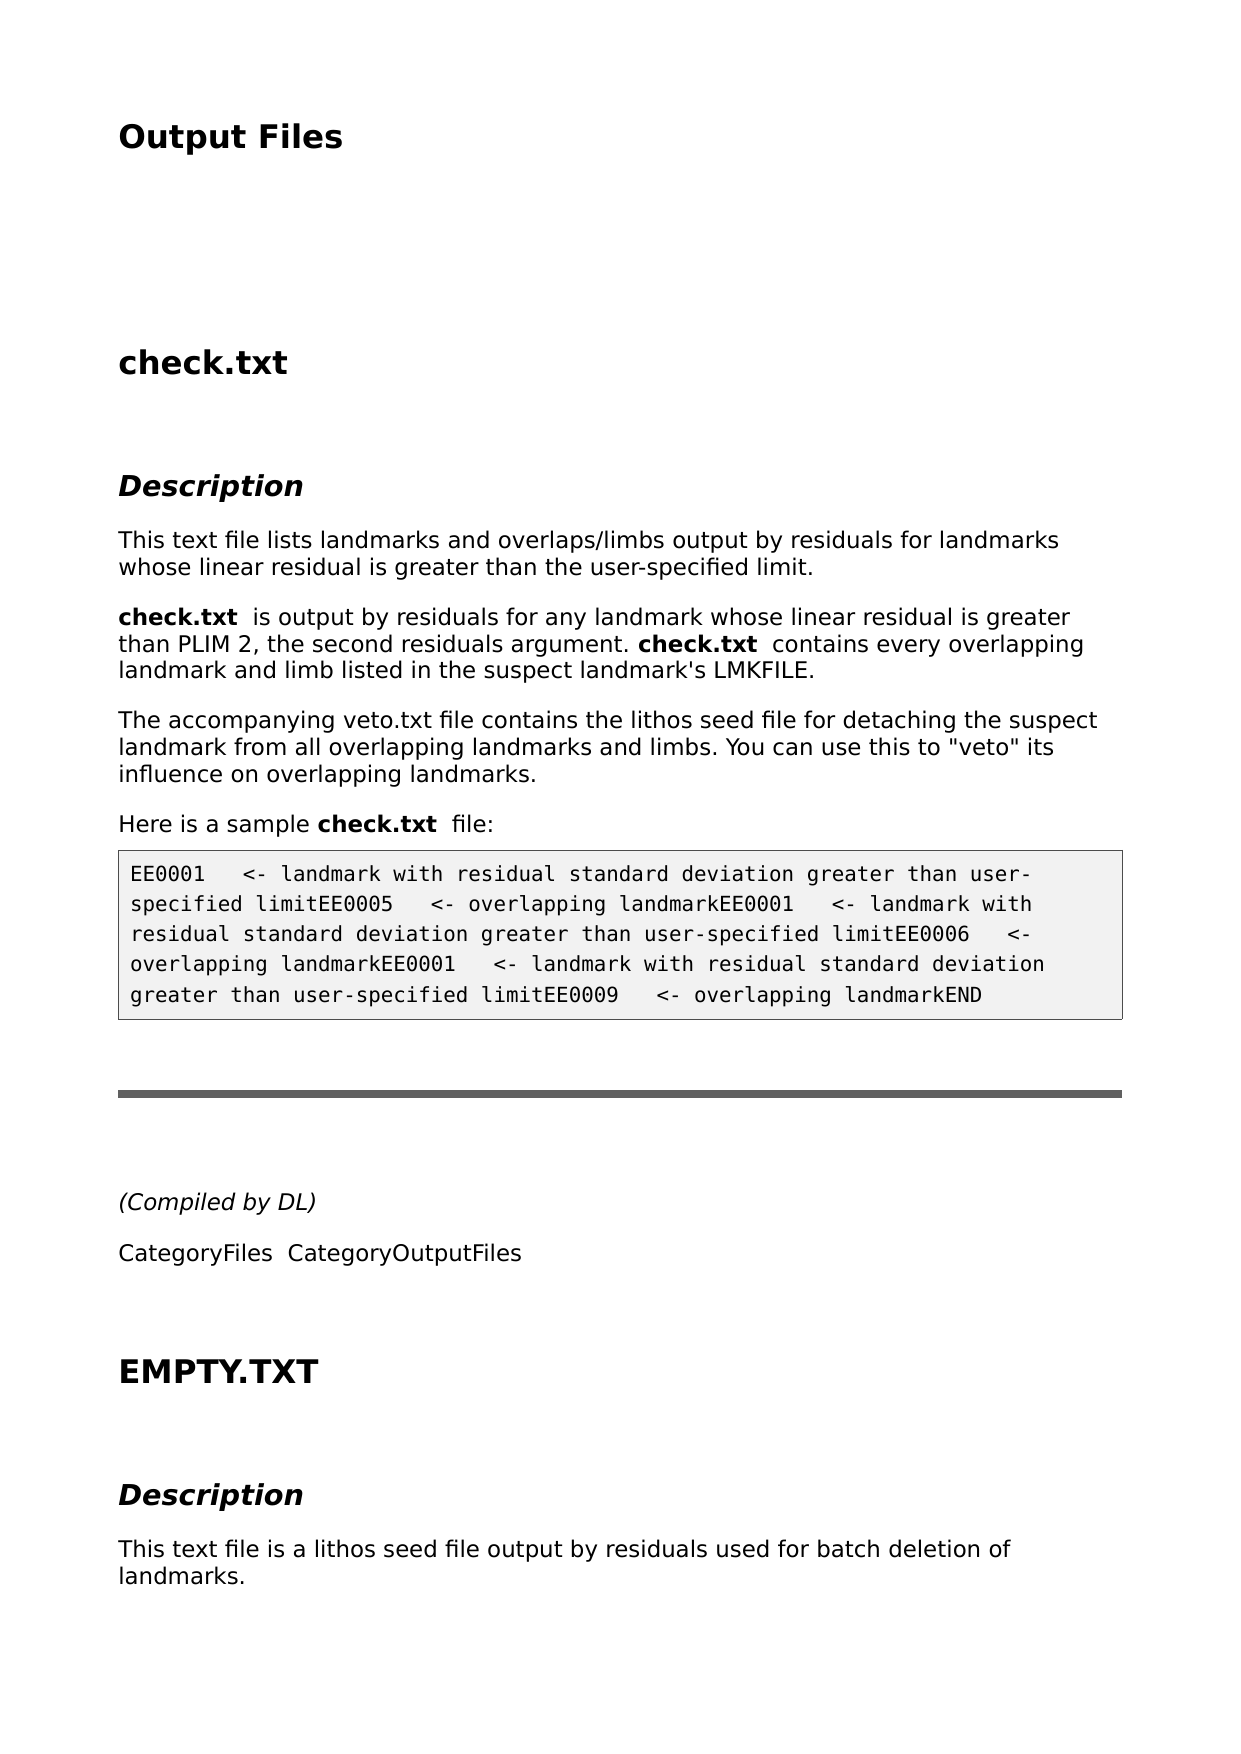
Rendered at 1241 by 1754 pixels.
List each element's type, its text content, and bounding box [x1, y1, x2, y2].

text The accompanying veto.txt file contains the lithos seed file for detaching the suspect landmark from all overlapping landmarks and limbs. You can use this to "veto" its influence on overlapping landmarks. [118, 708, 1122, 788]
subtitle Description [118, 1479, 1122, 1512]
text CategoryFiles CategoryOutputFiles [118, 1240, 1122, 1266]
subtitle Description [118, 469, 1122, 503]
text EE0001 <- landmark with residual standard deviation greater than user-specified limitEE0005 <- overlapping landmarkEE0001 <- landmark with residual standard deviation greater than user-specified limitEE0006 <- overlapping landmarkEE0001 <- landmark with residual standard deviation greater than user-specified limitEE0009 <- overlapping landmarkEND [119, 851, 1122, 1019]
subtitle Output Files [118, 118, 1122, 156]
text (Compiled by DL) [118, 1189, 1122, 1216]
subtitle check.txt [118, 344, 1122, 382]
text check.txt is output by residuals for any landmark whose linear residual is greater than PLIM 2, the second residuals argument. check.txt contains every overlapping landmark and limb listed in the suspect landmark's LMKFILE. [118, 604, 1122, 684]
text This text file is a lithos seed file output by residuals used for batch deletion of landmarks. [118, 1537, 1122, 1590]
text This text file lists landmarks and overlaps/limbs output by residuals for landmarks whose linear residual is greater than the user-specified limit. [118, 527, 1122, 581]
text Here is a sample check.txt file: [118, 811, 1122, 838]
subtitle EMPTY.TXT [118, 1353, 1122, 1391]
